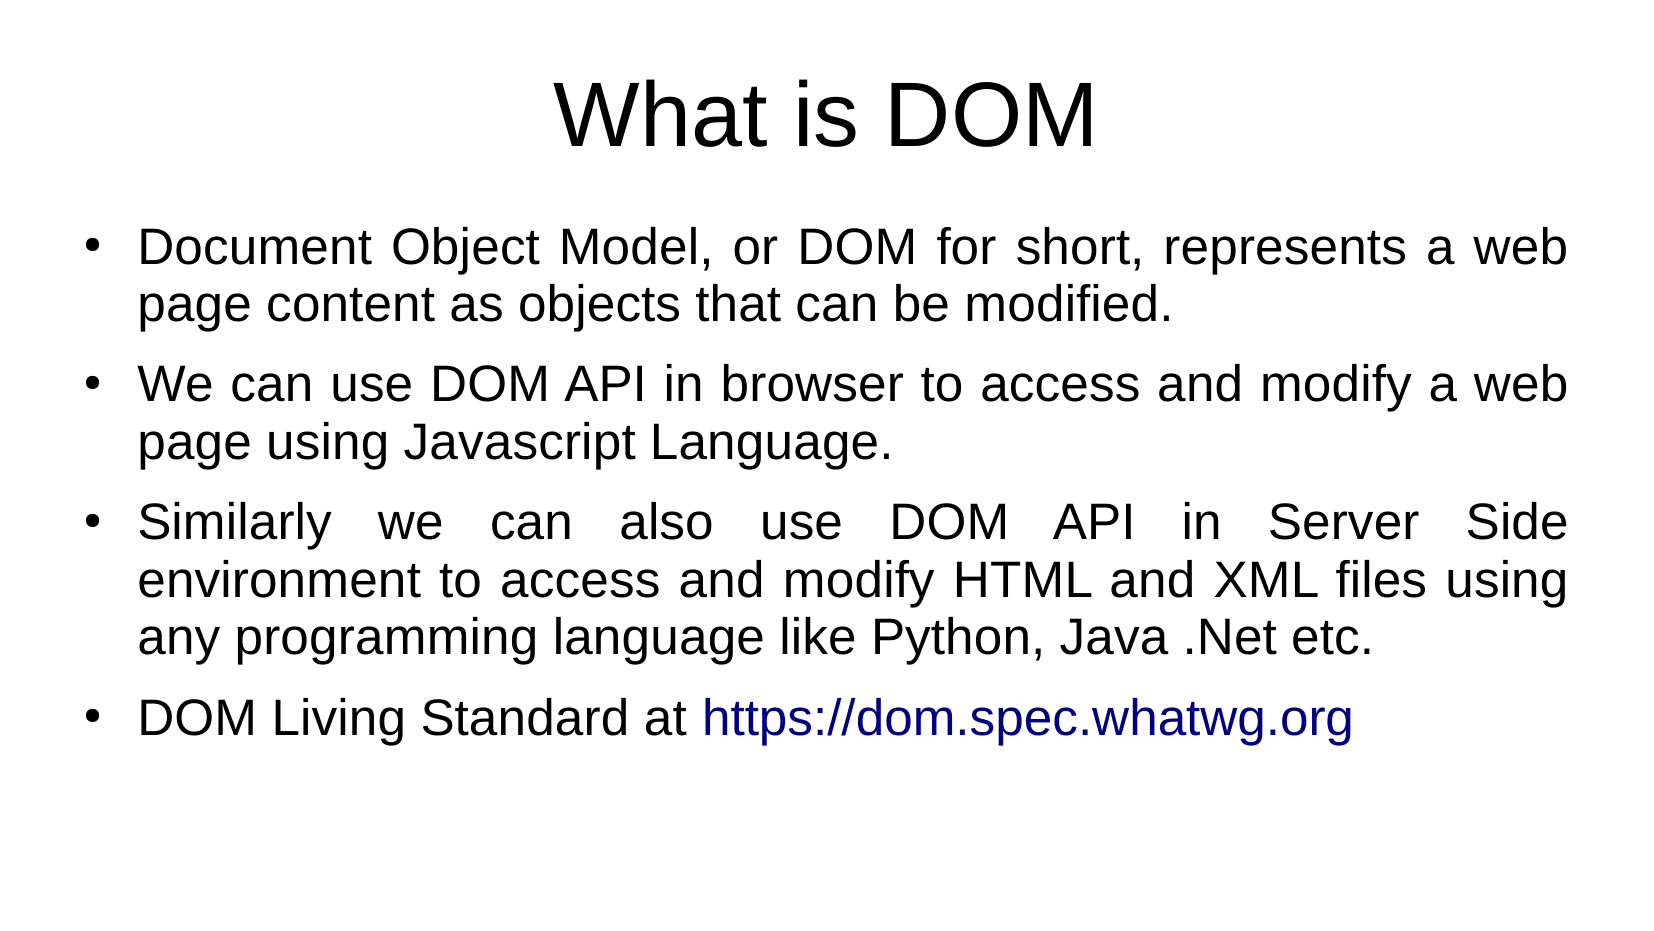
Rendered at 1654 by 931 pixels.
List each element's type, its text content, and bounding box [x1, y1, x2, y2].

list Document Object Model, or DOM for short, represents a web page content as objects that can be modified. We can use DOM API in browser to access and modify a web page using Javascript Language. Similarly we can also use DOM API in Server Side environment to access and modify HTML and XML files using any programming language like Python, Java .Net etc. DOM Living Standard at https://dom.spec.whatwg.org [82, 217, 1571, 758]
title What is DOM [82, 37, 1571, 193]
